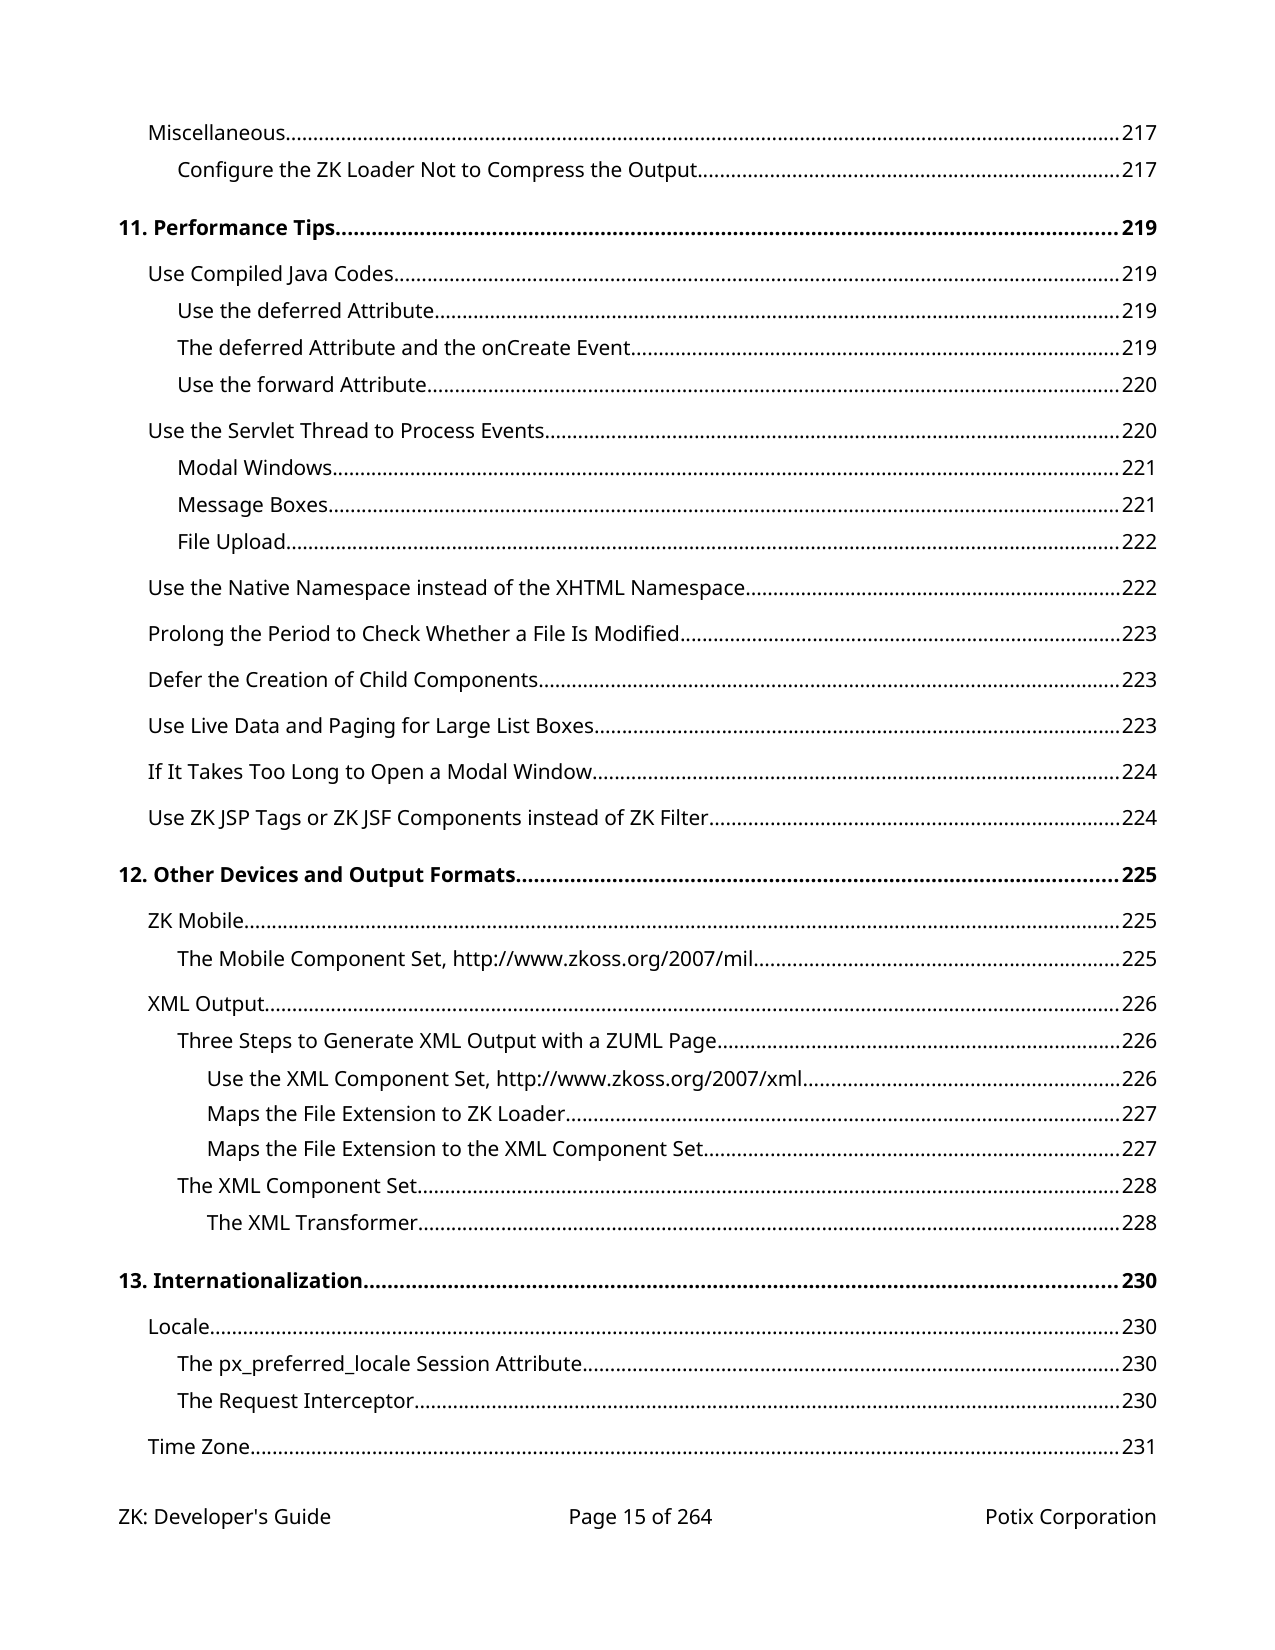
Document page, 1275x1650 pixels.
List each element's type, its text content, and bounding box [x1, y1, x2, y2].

text 12. Other Devices and Output Formats 225 [118, 861, 1157, 889]
text XML Output 226 [148, 989, 1157, 1018]
text Message Boxes 221 [177, 490, 1157, 518]
text The XML Transformer 228 [207, 1208, 1157, 1237]
text Locale 230 [148, 1312, 1157, 1340]
text Use the XML Component Set, http://www.zkoss.org/2007/xml 226 [207, 1064, 1157, 1092]
text The Mobile Component Set, http://www.zkoss.org/2007/mil 225 [177, 944, 1157, 972]
text Use the forward Attribute 220 [177, 370, 1157, 398]
text Use the Native Namespace instead of the XHTML Namespace 222 [148, 573, 1157, 601]
text Defer the Creation of Child Components 223 [148, 665, 1157, 693]
text Use Live Data and Paging for Large List Boxes 223 [148, 711, 1157, 739]
text ZK Mobile 225 [148, 907, 1157, 935]
text Use ZK JSP Tags or ZK JSF Components instead of ZK Filter 224 [148, 803, 1157, 831]
text File Upload 222 [177, 527, 1157, 556]
text Three Steps to Generate XML Output with a ZUML Page 226 [177, 1027, 1157, 1055]
text Use Compiled Java Codes 219 [148, 259, 1157, 287]
text If It Takes Too Long to Open a Modal Window 224 [148, 757, 1157, 785]
text 13. Internationalization 230 [118, 1266, 1157, 1294]
text Modal Windows 221 [177, 453, 1157, 481]
text The XML Component Set 228 [177, 1171, 1157, 1199]
text Prolong the Period to Check Whether a File Is Modified 223 [148, 619, 1157, 647]
text The px_preferred_locale Session Attribute 230 [177, 1349, 1157, 1377]
text Maps the File Extension to the XML Component Set 227 [207, 1134, 1157, 1162]
text 11. Performance Tips 219 [118, 213, 1157, 241]
text Miscellaneous 217 [148, 118, 1157, 146]
text Use the deferred Attribute 219 [177, 296, 1157, 324]
text The deferred Attribute and the onCreate Event 219 [177, 333, 1157, 361]
text Maps the File Extension to ZK Loader 227 [207, 1099, 1157, 1127]
text Configure the ZK Loader Not to Compress the Output 217 [177, 155, 1157, 183]
text Time Zone 231 [148, 1432, 1157, 1460]
text The Request Interceptor 230 [177, 1386, 1157, 1414]
text Use the Servlet Thread to Process Events 220 [148, 416, 1157, 444]
